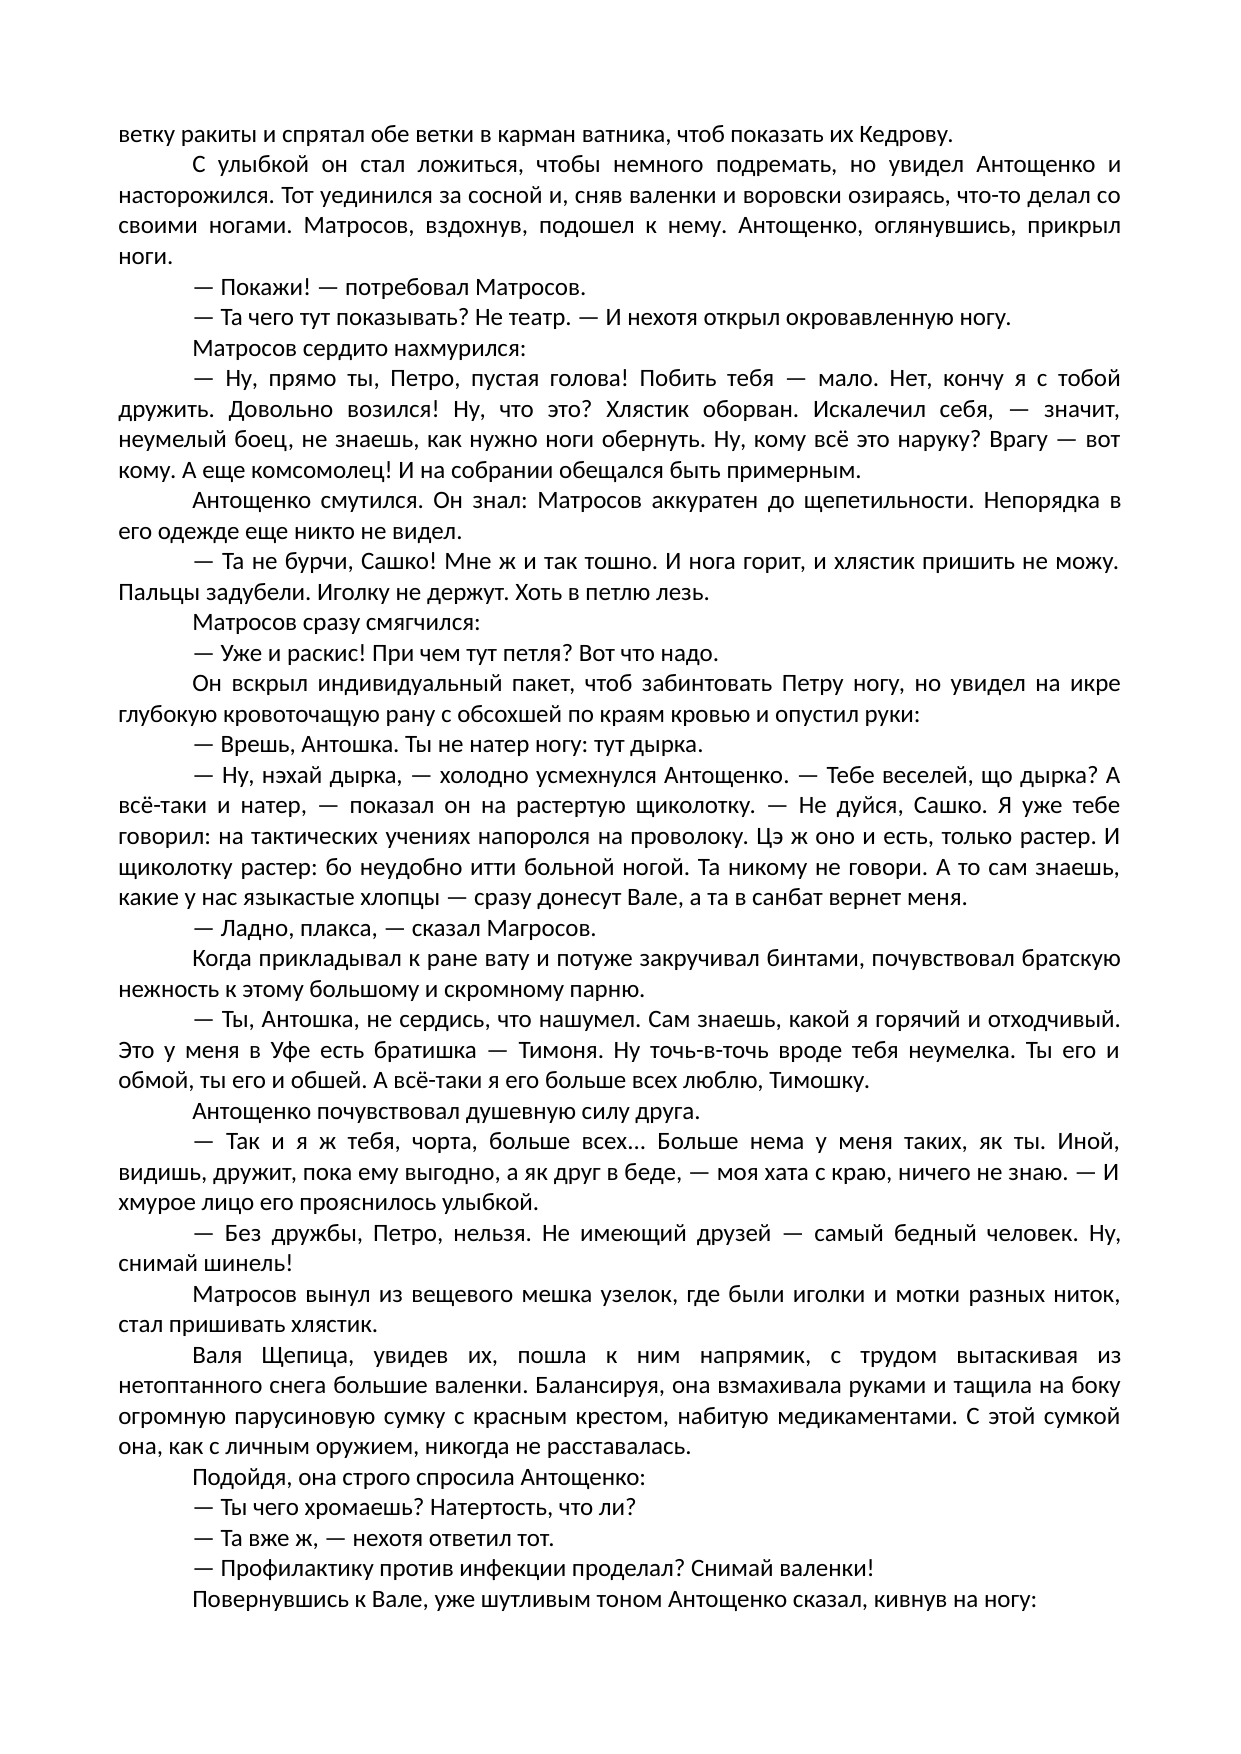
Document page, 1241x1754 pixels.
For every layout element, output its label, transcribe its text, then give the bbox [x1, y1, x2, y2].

text — Так и я ж тебя, чорта, больше всех... Больше нема у меня таких, як ты. Иной, видишь, дружит, пока ему выгодно, а як друг в беде, — моя хата с краю, ничего не знаю. — И хмурое лицо его прояснилось улыбкой. [118, 1125, 1122, 1217]
text — Та вже ж, — нехотя ответил тот. [118, 1522, 1122, 1553]
text — Та чего тут показывать? Не театр. — И нехотя открыл окровавленную ногу. [118, 301, 1122, 332]
text — Ну, прямо ты, Петро, пустая голова! Побить тебя — мало. Нет, кончу я с тобой дружить. Довольно возился! Ну, что это? Хлястик оборван. Искалечил себя, — значит, неумелый боец, не знаешь, как нужно ноги обернуть. Ну, кому всё это наруку? Врагу — вот кому. А еще комсомолец! И на собрании обещался быть примерным. [118, 362, 1122, 484]
text — Врешь, Антошка. Ты не натер ногу: тут дырка. [118, 728, 1122, 759]
text Матросов сердито нахмурился: [118, 332, 1122, 362]
text — Ну, нэхай дырка, — холодно усмехнулся Антощенко. — Тебе веселей, що дырка? А всё-таки и натер, — показал он на растертую щиколотку. — Не дуйся, Сашко. Я уже тебе говорил: на тактических учениях напоролся на проволоку. Цэ ж оно и есть, только растер. И щиколотку растер: бо неудобно итти больной ногой. Та никому не говори. А то сам знаешь, какие у нас языкастые хлопцы — сразу донесут Вале, а та в санбат вернет меня. [118, 759, 1122, 912]
text — Профилактику против инфекции проделал? Снимай валенки! [118, 1553, 1122, 1583]
text — Покажи! — потребовал Матросов. [118, 271, 1122, 301]
text — Уже и раскис! При чем тут петля? Вот что надо. [118, 637, 1122, 667]
text Когда прикладывал к ране вату и потуже закручивал бинтами, почувствовал братскую нежность к этому большому и скромному парню. [118, 942, 1122, 1003]
text — Ты чего хромаешь? Натертость, что ли? [118, 1492, 1122, 1522]
text ветку ракиты и спрятал обе ветки в карман ватника, чтоб показать их Кедрову. [118, 118, 1122, 149]
text Матросов сразу смягчился: [118, 606, 1122, 637]
text С улыбкой он стал ложиться, чтобы немного подремать, но увидел Антощенко и насторожился. Тот уединился за сосной и, сняв валенки и воровски озираясь, что-то делал со своими ногами. Матросов, вздохнув, подошел к нему. Антощенко, оглянувшись, прикрыл ноги. [118, 149, 1122, 271]
text Повернувшись к Вале, уже шутливым тоном Антощенко сказал, кивнув на ногу: [118, 1583, 1122, 1614]
text Антощенко почувствовал душевную силу друга. [118, 1095, 1122, 1125]
text — Та не бурчи, Сашко! Мне ж и так тошно. И нога горит, и хлястик пришить не можу. Пальцы задубели. Иголку не держут. Хоть в петлю лезь. [118, 545, 1122, 606]
text — Без дружбы, Петро, нельзя. Не имеющий друзей — самый бедный человек. Ну, снимай шинель! [118, 1217, 1122, 1278]
text Подойдя, она строго спросила Антощенко: [118, 1461, 1122, 1492]
text Антощенко смутился. Он знал: Матросов аккуратен до щепетильности. Непорядка в его одежде еще никто не видел. [118, 484, 1122, 545]
text Он вскрыл индивидуальный пакет, чтоб забинтовать Петру ногу, но увидел на икре глубокую кровоточащую рану с обсохшей по краям кровью и опустил руки: [118, 667, 1122, 728]
text Матросов вынул из вещевого мешка узелок, где были иголки и мотки разных ниток, стал пришивать хлястик. [118, 1278, 1122, 1339]
text — Ладно, плакса, — сказал Магросов. [118, 912, 1122, 942]
text — Ты, Антошка, не сердись, что нашумел. Сам знаешь, какой я горячий и отходчивый. Это у меня в Уфе есть братишка — Тимоня. Ну точь-в-точь вроде тебя неумелка. Ты его и обмой, ты его и обшей. А всё-таки я его больше всех люблю, Тимошку. [118, 1003, 1122, 1095]
text Валя Щепица, увидев их, пошла к ним напрямик, с трудом вытаскивая из нетоптанного снега большие валенки. Балансируя, она взмахивала руками и тащила на боку огромную парусиновую сумку с красным крестом, набитую медикаментами. С этой сумкой она, как с личным оружием, никогда не расставалась. [118, 1339, 1122, 1461]
